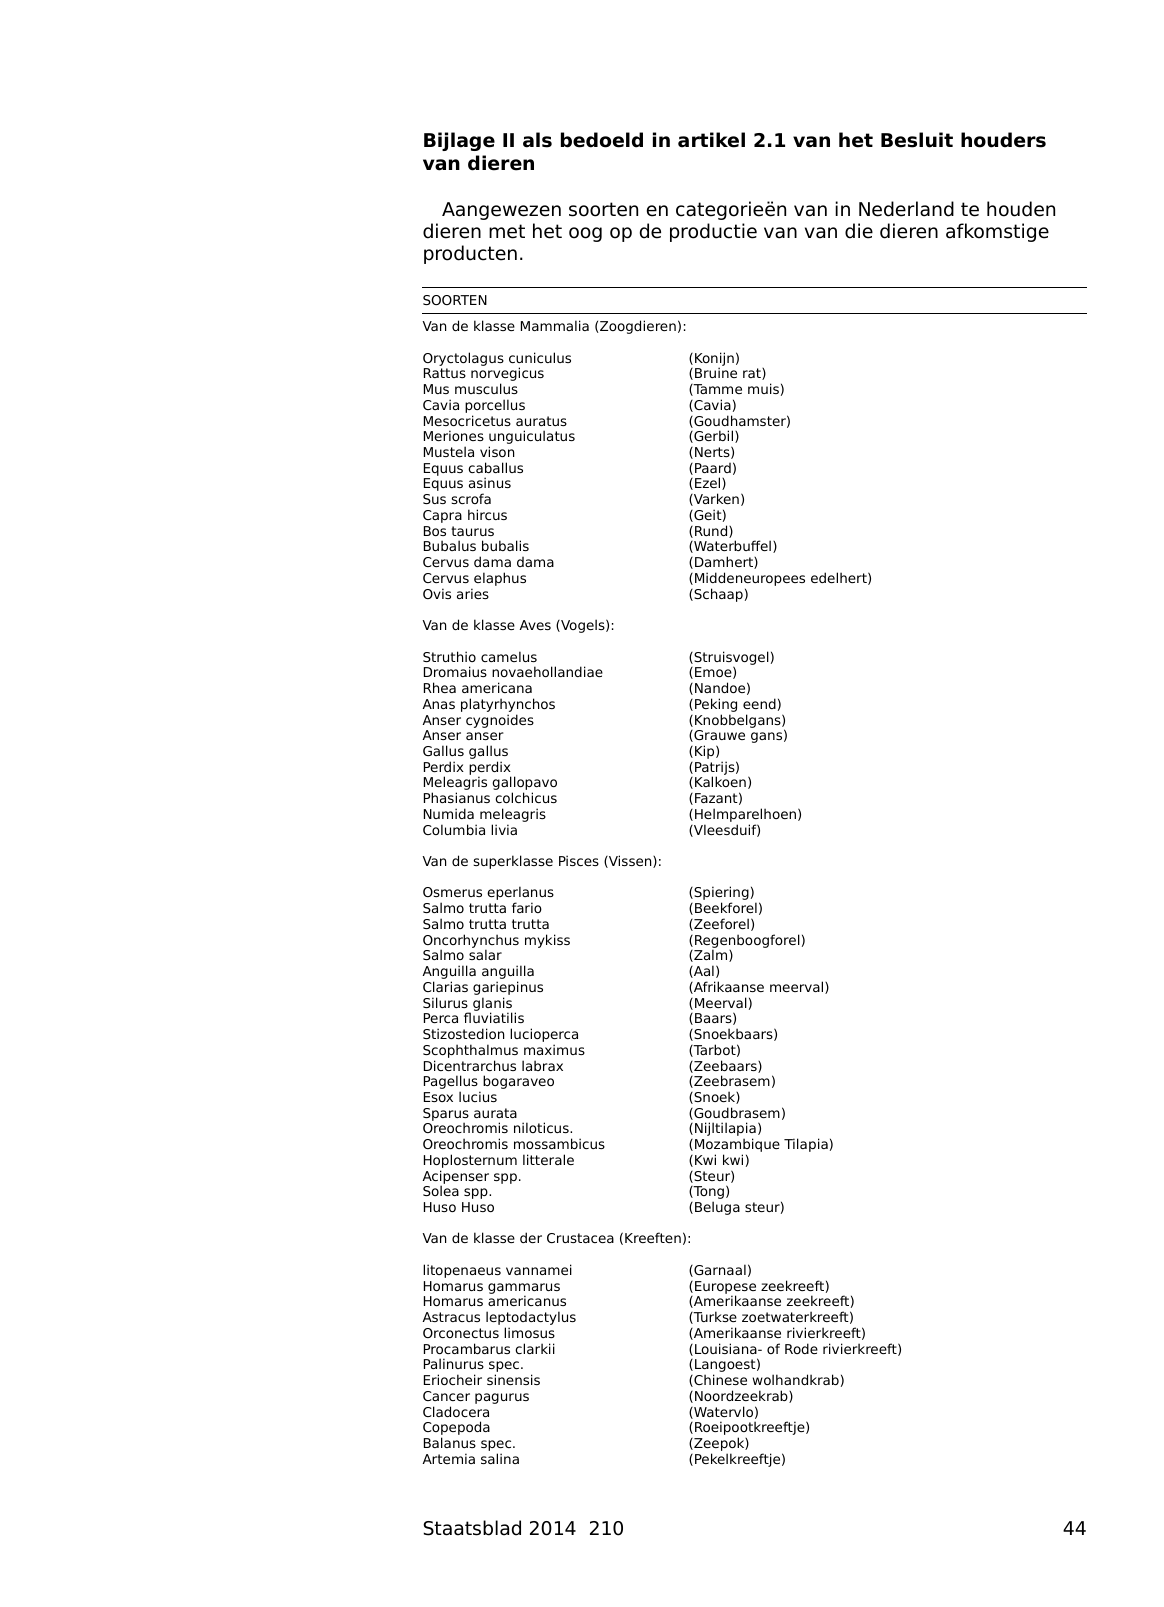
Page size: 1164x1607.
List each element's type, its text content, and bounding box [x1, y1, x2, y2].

table_cell Anas platyrhynchos [422, 697, 682, 712]
table_cell (Europese zeekreeft) [683, 1279, 1087, 1294]
table_cell [422, 1216, 682, 1231]
table_cell (Paard) [683, 461, 1087, 476]
table_cell Columbia livia [422, 823, 682, 838]
table_cell Anser anser [422, 728, 682, 744]
table_cell (Konijn) [683, 351, 1087, 366]
table_cell Solea spp. [422, 1184, 682, 1200]
table_cell Rhea americana [422, 681, 682, 697]
table_cell (Vleesduif) [683, 823, 1087, 838]
table_cell [422, 838, 682, 854]
subtitle Bijlage II als bedoeld in artikel 2.1 van het Besluit houders van dieren [422, 130, 1087, 174]
table_cell Clarias gariepinus [422, 980, 682, 995]
table_cell Palinurus spec. [422, 1357, 682, 1373]
table_cell [683, 1247, 1087, 1263]
table_cell (Nijltilapia) [683, 1121, 1087, 1137]
table_cell Sparus aurata [422, 1106, 682, 1121]
table_cell Dromaius novaehollandiae [422, 665, 682, 681]
table_cell (Zeepok) [683, 1436, 1087, 1452]
table_cell Bos taurus [422, 524, 682, 539]
table_cell Anguilla anguilla [422, 964, 682, 980]
table_cell (Nerts) [683, 445, 1087, 461]
table_header [683, 288, 1087, 313]
table_cell [683, 838, 1087, 854]
table_cell (Goudhamster) [683, 414, 1087, 429]
table_cell Cervus dama dama [422, 555, 682, 571]
table_cell (Struisvogel) [683, 649, 1087, 665]
table_cell (Zalm) [683, 948, 1087, 964]
table_cell (Louisiana- of Rode rivierkreeft) [683, 1341, 1087, 1357]
table_cell Cladocera [422, 1404, 682, 1420]
table_cell Stizostedion lucioperca [422, 1027, 682, 1043]
table_cell (Garnaal) [683, 1263, 1087, 1278]
table_cell Rattus norvegicus [422, 366, 682, 382]
table_cell Homarus gammarus [422, 1279, 682, 1294]
table_cell Acipenser spp. [422, 1169, 682, 1184]
table_cell Homarus americanus [422, 1294, 682, 1310]
table_cell (Varken) [683, 492, 1087, 508]
table_cell (Beluga steur) [683, 1200, 1087, 1216]
table_cell [683, 1216, 1087, 1231]
table_cell Van de klasse Mammalia (Zoogdieren): [422, 314, 1087, 335]
table_cell (Peking eend) [683, 697, 1087, 712]
table_cell (Zeeforel) [683, 917, 1087, 932]
table_cell (Patrijs) [683, 760, 1087, 775]
table_cell Silurus glanis [422, 995, 682, 1011]
table_cell Copepoda [422, 1420, 682, 1436]
table_cell Van de klasse der Crustacea (Kreeften): [422, 1231, 1087, 1247]
table_cell (Emoe) [683, 665, 1087, 681]
table_cell Cancer pagurus [422, 1389, 682, 1404]
table_cell (Pekelkreeftje) [683, 1452, 1087, 1467]
table_cell Oryctolagus cuniculus [422, 351, 682, 366]
table_cell Sus scrofa [422, 492, 682, 508]
table_cell (Cavia) [683, 398, 1087, 413]
table_cell Capra hircus [422, 508, 682, 523]
table_cell [683, 335, 1087, 351]
table_cell (Middeneuropees edelhert) [683, 571, 1087, 586]
table_cell Salmo trutta trutta [422, 917, 682, 932]
table_cell [422, 335, 682, 351]
table_cell (Watervlo) [683, 1404, 1087, 1420]
table_cell (Helmparelhoen) [683, 807, 1087, 822]
table_cell (Gerbil) [683, 429, 1087, 445]
table_cell (Bruine rat) [683, 366, 1087, 382]
table_cell litopenaeus vannamei [422, 1263, 682, 1278]
table_cell (Kwi kwi) [683, 1153, 1087, 1168]
table_cell Mus musculus [422, 382, 682, 398]
table_cell Gallus gallus [422, 744, 682, 759]
table_cell (Tarbot) [683, 1043, 1087, 1058]
table_cell (Langoest) [683, 1357, 1087, 1373]
table_cell (Noordzeekrab) [683, 1389, 1087, 1404]
table_cell (Snoek) [683, 1090, 1087, 1106]
table_cell (Kalkoen) [683, 775, 1087, 791]
table_cell (Tong) [683, 1184, 1087, 1200]
table_cell (Knobbelgans) [683, 712, 1087, 728]
table_cell (Ezel) [683, 476, 1087, 492]
table_cell Balanus spec. [422, 1436, 682, 1452]
table_cell (Geit) [683, 508, 1087, 523]
table_cell (Aal) [683, 964, 1087, 980]
text Aangewezen soorten en categorieën van in Nederland te houden dieren met het oog op de productie van van die dieren afkomstige producten. [422, 199, 1087, 265]
table_cell Equus asinus [422, 476, 682, 492]
table_cell (Tamme muis) [683, 382, 1087, 398]
table_cell Anser cygnoides [422, 712, 682, 728]
table_cell (Nandoe) [683, 681, 1087, 697]
table_cell Oncorhynchus mykiss [422, 933, 682, 948]
table_cell Van de superklasse Pisces (Vissen): [422, 854, 1087, 869]
table_cell (Kip) [683, 744, 1087, 759]
table_cell Meriones unguiculatus [422, 429, 682, 445]
table_cell [422, 634, 682, 649]
table_cell Artemia salina [422, 1452, 682, 1467]
table_cell Hoplosternum litterale [422, 1153, 682, 1168]
table_cell (Meerval) [683, 995, 1087, 1011]
table_cell (Goudbrasem) [683, 1106, 1087, 1121]
table_cell (Zeebrasem) [683, 1074, 1087, 1090]
table_cell (Waterbuffel) [683, 539, 1087, 555]
table_cell Bubalus bubalis [422, 539, 682, 555]
table_cell (Baars) [683, 1011, 1087, 1027]
table_cell [683, 870, 1087, 885]
table_cell Perdix perdix [422, 760, 682, 775]
table_cell Mesocricetus auratus [422, 414, 682, 429]
table_cell Esox lucius [422, 1090, 682, 1106]
table_cell Mustela vison [422, 445, 682, 461]
table_cell (Amerikaanse rivierkreeft) [683, 1326, 1087, 1341]
table_cell Van de klasse Aves (Vogels): [422, 618, 1087, 634]
table_cell Dicentrarchus labrax [422, 1058, 682, 1074]
table_cell Numida meleagris [422, 807, 682, 822]
table_cell [422, 602, 682, 618]
table_cell Salmo trutta fario [422, 901, 682, 917]
table_cell Procambarus clarkii [422, 1341, 682, 1357]
table_cell Phasianus colchicus [422, 791, 682, 807]
table_cell [683, 634, 1087, 649]
table_cell Pagellus bogaraveo [422, 1074, 682, 1090]
table_cell (Spiering) [683, 885, 1087, 901]
table_cell Salmo salar [422, 948, 682, 964]
table_cell Eriocheir sinensis [422, 1373, 682, 1389]
table_cell Perca fluviatilis [422, 1011, 682, 1027]
table_cell (Rund) [683, 524, 1087, 539]
table_cell Scophthalmus maximus [422, 1043, 682, 1058]
table_cell (Mozambique Tilapia) [683, 1137, 1087, 1153]
table_cell Astracus leptodactylus [422, 1310, 682, 1326]
table_cell (Turkse zoetwaterkreeft) [683, 1310, 1087, 1326]
table_cell (Roeipootkreeftje) [683, 1420, 1087, 1436]
table_cell Oreochromis mossambicus [422, 1137, 682, 1153]
table_cell (Damhert) [683, 555, 1087, 571]
table_cell (Schaap) [683, 586, 1087, 602]
table_cell (Beekforel) [683, 901, 1087, 917]
table_cell (Grauwe gans) [683, 728, 1087, 744]
table_cell (Amerikaanse zeekreeft) [683, 1294, 1087, 1310]
table_cell Oreochromis niloticus. [422, 1121, 682, 1137]
table_cell (Fazant) [683, 791, 1087, 807]
table_cell Osmerus eperlanus [422, 885, 682, 901]
table_cell Struthio camelus [422, 649, 682, 665]
table_cell Huso Huso [422, 1200, 682, 1216]
table_cell (Afrikaanse meerval) [683, 980, 1087, 995]
table_header SOORTEN [422, 288, 682, 313]
table_cell Ovis aries [422, 586, 682, 602]
table_cell Equus caballus [422, 461, 682, 476]
table_cell (Regenboogforel) [683, 933, 1087, 948]
table_cell (Zeebaars) [683, 1058, 1087, 1074]
table_cell [422, 870, 682, 885]
table_cell Meleagris gallopavo [422, 775, 682, 791]
table_cell (Steur) [683, 1169, 1087, 1184]
table_cell [683, 602, 1087, 618]
table_cell Cavia porcellus [422, 398, 682, 413]
table_cell Cervus elaphus [422, 571, 682, 586]
table_cell [422, 1247, 682, 1263]
table_cell (Snoekbaars) [683, 1027, 1087, 1043]
table_cell Orconectus limosus [422, 1326, 682, 1341]
table_cell (Chinese wolhandkrab) [683, 1373, 1087, 1389]
